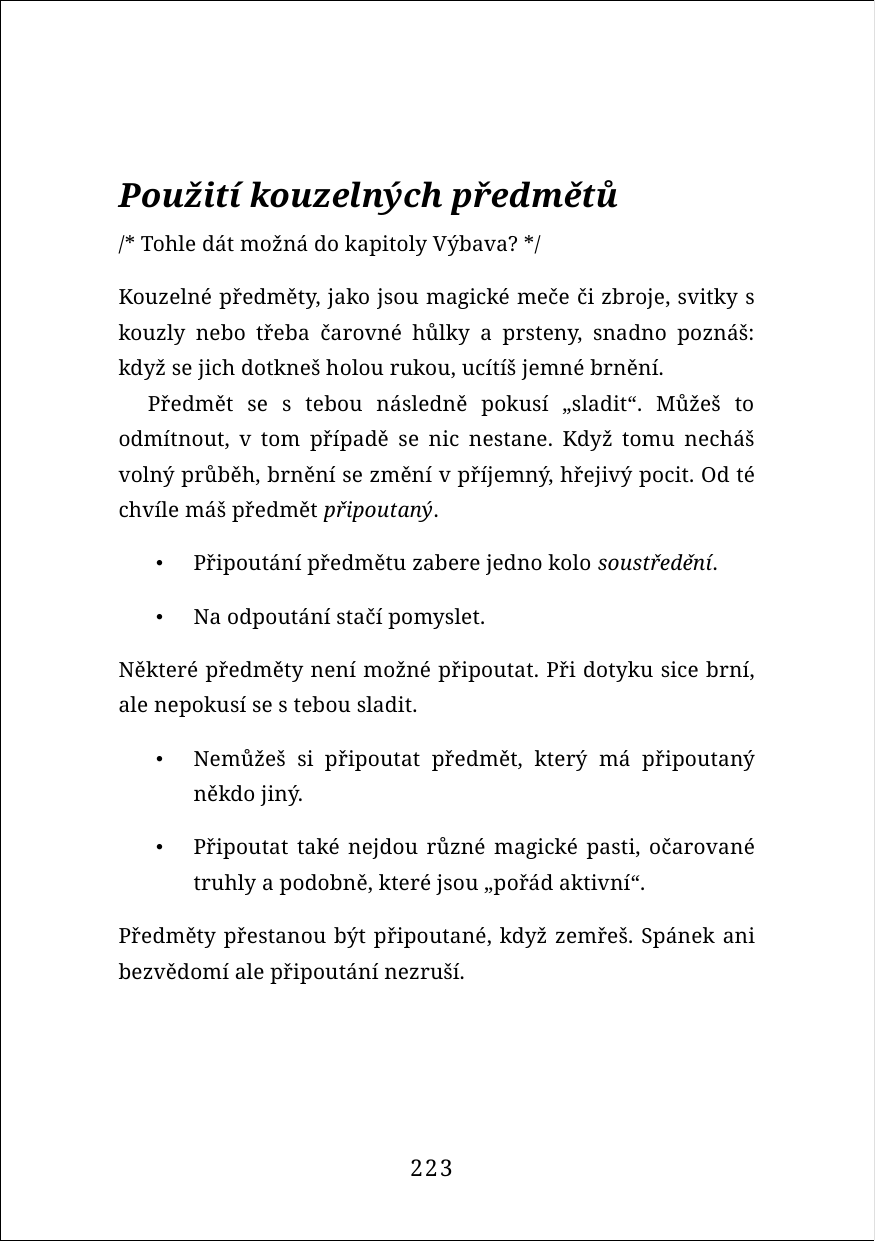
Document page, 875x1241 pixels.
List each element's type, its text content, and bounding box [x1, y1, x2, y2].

list Nemůžeš si připoutat předmět, který má připoutaný někdo jiný. [156, 744, 756, 808]
text Kouzelné předměty, jako jsou magické meče či zbroje, svitky s kouzly nebo třeba čarovné hůlky a prsteny, snadno poznáš: když se jich dotkneš holou rukou, ucítíš jemné brnění. Předmět se s tebou následně pokusí „sladit“. Můžeš to odmítnout, v tom případě se nic nestane. Když tomu necháš volný průběh, brnění se změní v příjemný, hřejivý pocit. Od té chvíle máš předmět připoutaný. [118, 282, 756, 524]
list Připoutání předmětu zabere jedno kolo soustředění. [156, 548, 756, 577]
text Předměty přestanou být připoutané, když zemřeš. Spánek ani bezvědomí ale připoutání nezruší. [118, 921, 756, 985]
subtitle Použití kouzelných předmětů [118, 172, 756, 217]
list Na odpoutání stačí pomyslet. [156, 602, 756, 630]
text /* Tohle dát možná do kapitoly Výbava? */ [118, 229, 756, 257]
list Připoutat také nejdou různé magické pasti, očarované truhly a podobně, které jsou „pořád aktivní“. [156, 832, 756, 896]
text Některé předměty není možné připoutat. Při dotyku sice brní, ale nepokusí se s tebou sladit. [118, 655, 756, 719]
